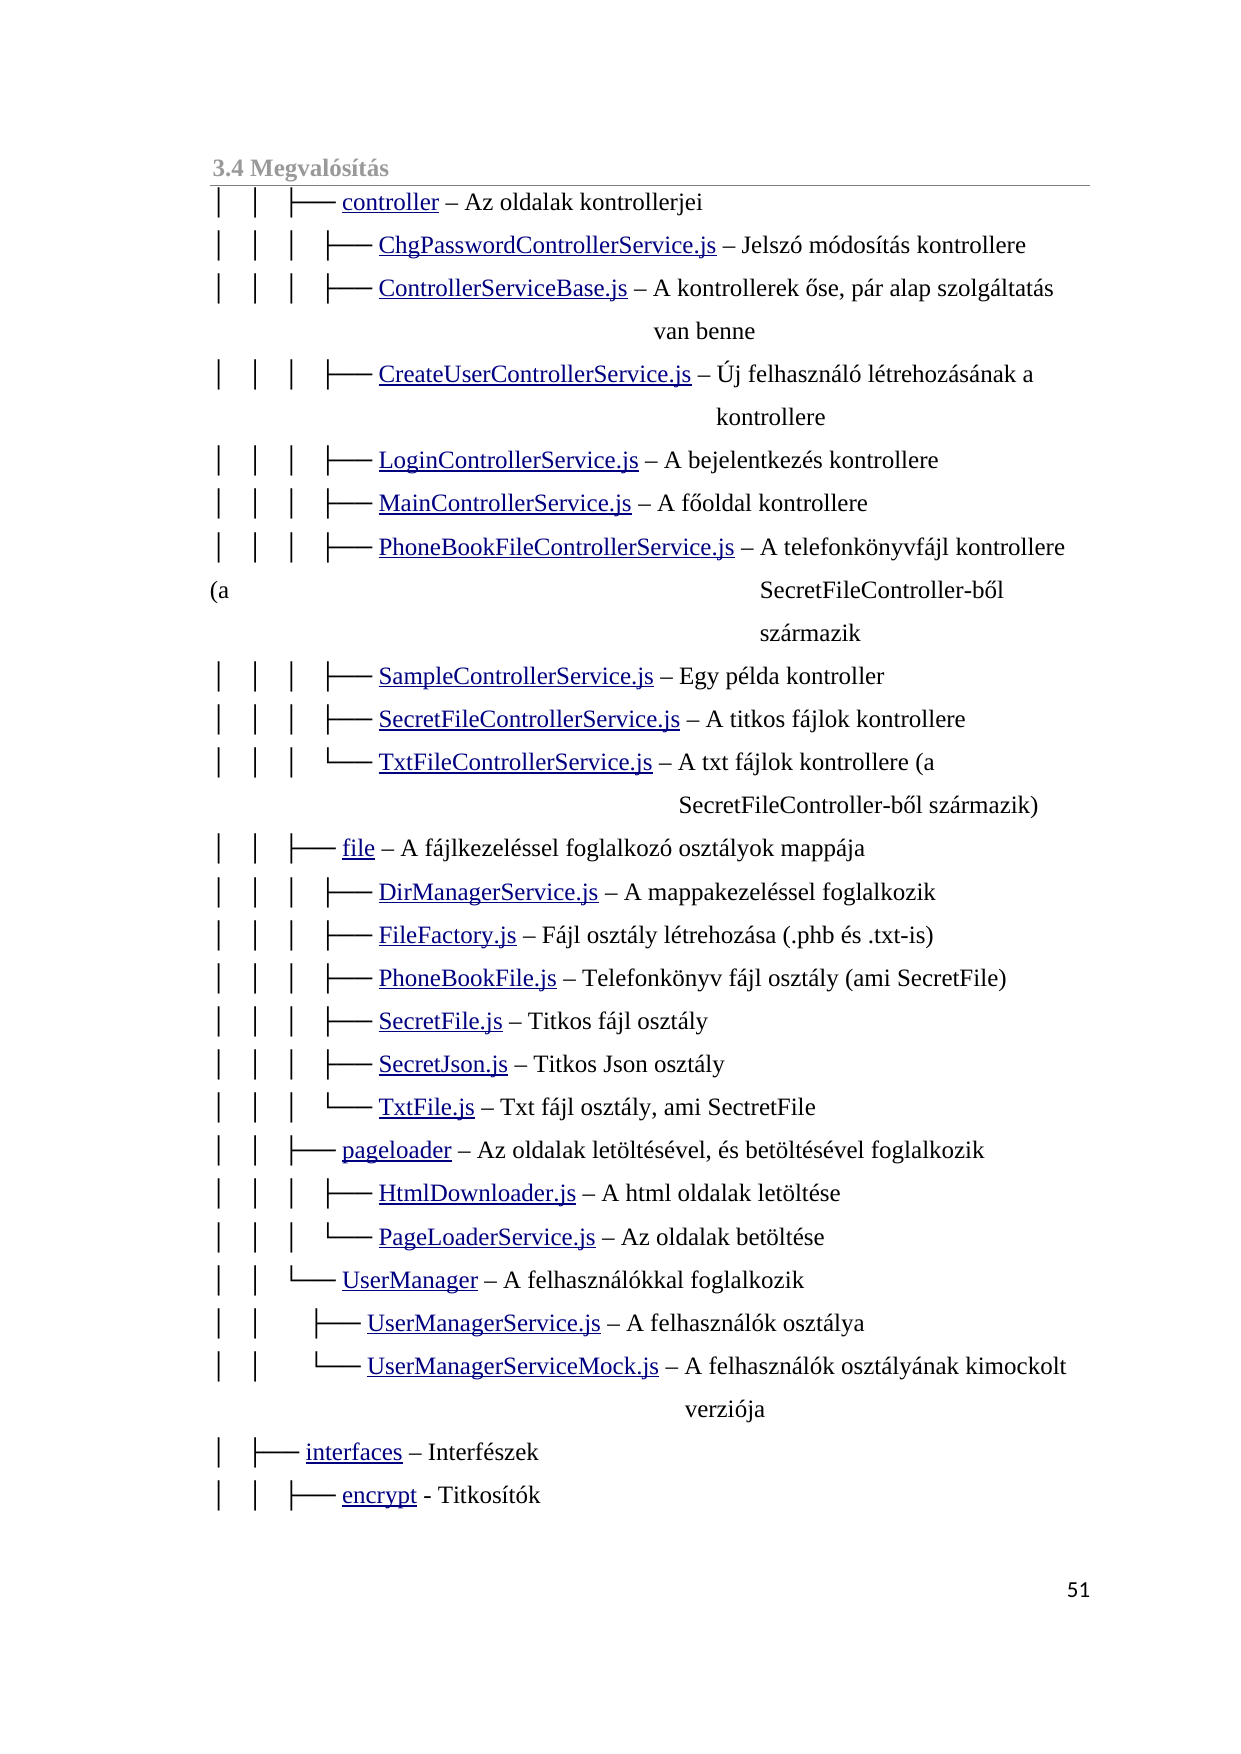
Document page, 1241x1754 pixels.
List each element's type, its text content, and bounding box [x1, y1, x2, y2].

text │ │ ├── controller – Az oldalak kontrollerjei │ │ │ ├── ChgPasswordControllerService.js – Jelszó módosítás kontrollere │ │ │ ├── ControllerServiceBase.js – A kontrollerek őse, pár alap szolgáltatás van benne │ │ │ ├── CreateUserControllerService.js – Új felhasználó létrehozásának a kontrollere │ │ │ ├── LoginControllerService.js – A bejelentkezés kontrollere │ │ │ ├── MainControllerService.js – A főoldal kontrollere │ │ │ ├── PhoneBookFileControllerService.js – A telefonkönyvfájl kontrollere (a SecretFileController-ből származik │ │ │ ├── SampleControllerService.js – Egy példa kontroller │ │ │ ├── SecretFileControllerService.js – A titkos fájlok kontrollere │ │ │ └── TxtFileControllerService.js – A txt fájlok kontrollere (a SecretFileController-ből származik) │ │ ├── file – A fájlkezeléssel foglalkozó osztályok mappája │ │ │ ├── DirManagerService.js – A mappakezeléssel foglalkozik │ │ │ ├── FileFactory.js – Fájl osztály létrehozása (.phb és .txt-is) │ │ │ ├── PhoneBookFile.js – Telefonkönyv fájl osztály (ami SecretFile) │ │ │ ├── SecretFile.js – Titkos fájl osztály │ │ │ ├── SecretJson.js – Titkos Json osztály │ │ │ └── TxtFile.js – Txt fájl osztály, ami SectretFile │ │ ├── pageloader – Az oldalak letöltésével, és betöltésével foglalkozik │ │ │ ├── HtmlDownloader.js – A html oldalak letöltése │ │ │ └── PageLoaderService.js – Az oldalak betöltése │ │ └── UserManager – A felhasználókkal foglalkozik │ │ ├── UserManagerService.js – A felhasználók osztálya │ │ └── UserManagerServiceMock.js – A felhasználók osztályának kimockolt verziója │ ├── interfaces – Interfészek │ │ ├── encrypt - Titkosítók [209, 187, 1090, 1509]
